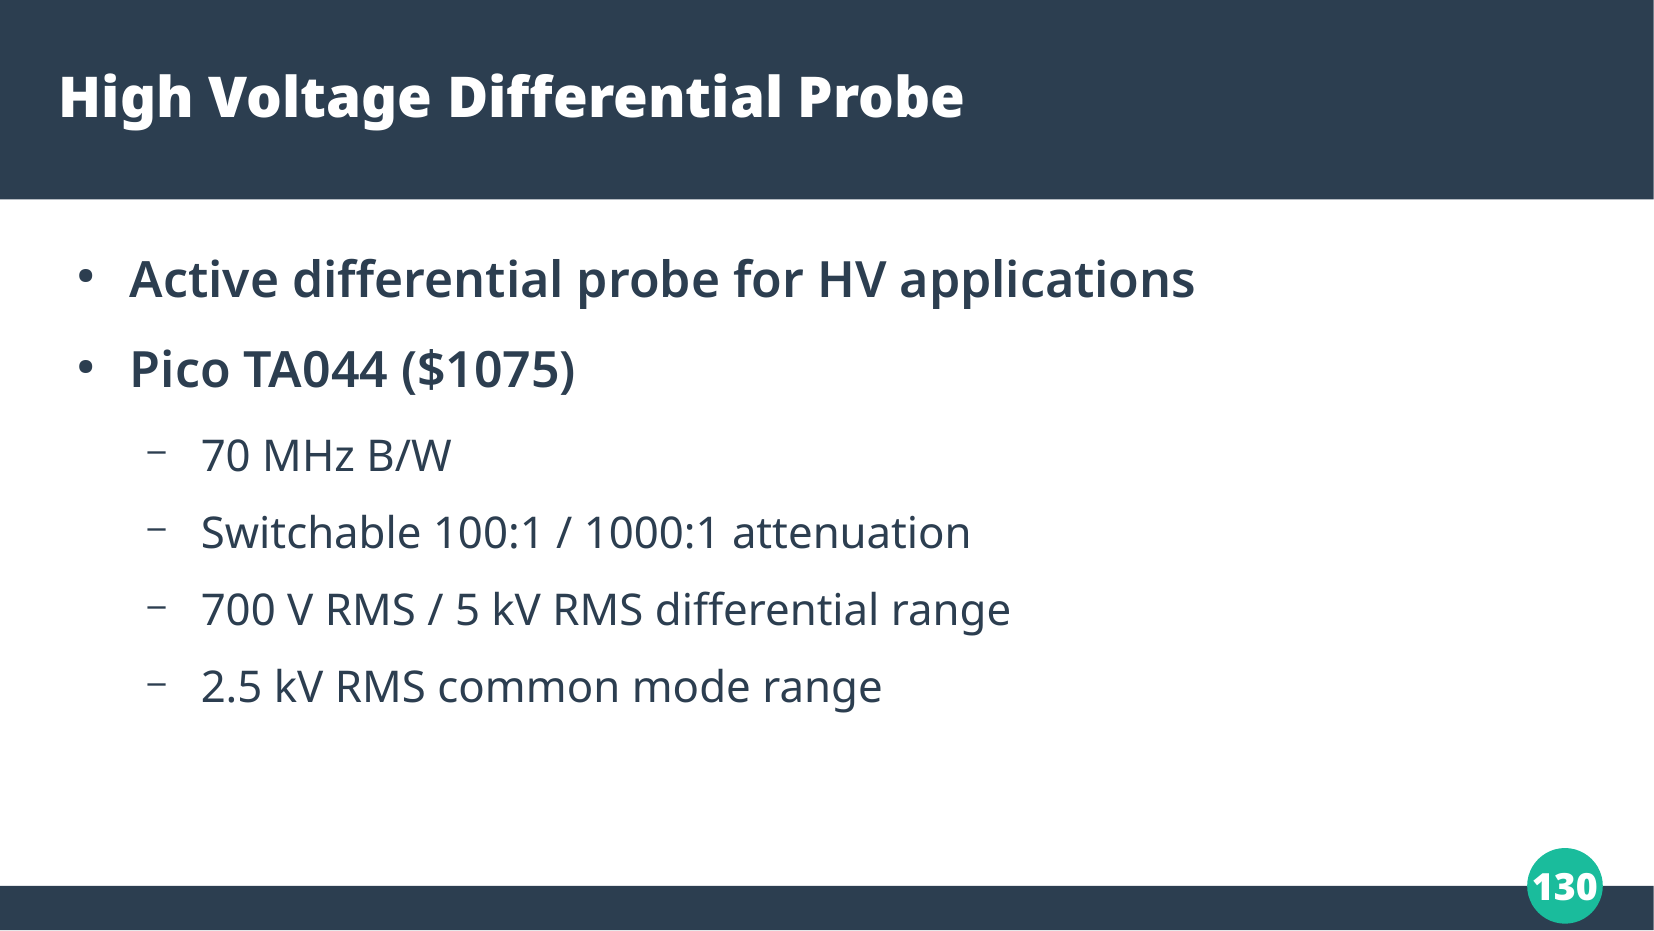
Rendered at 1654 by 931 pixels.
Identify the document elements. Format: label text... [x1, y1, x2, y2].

list Active differential probe for HV applications Pico TA044 ($1075) 70 MHz B/W Switchable 100:1 / 1000:1 attenuation 700 V RMS / 5 kV RMS differential range 2.5 kV RMS common mode range [59, 243, 1595, 864]
title High Voltage Differential Probe [59, 37, 1595, 155]
